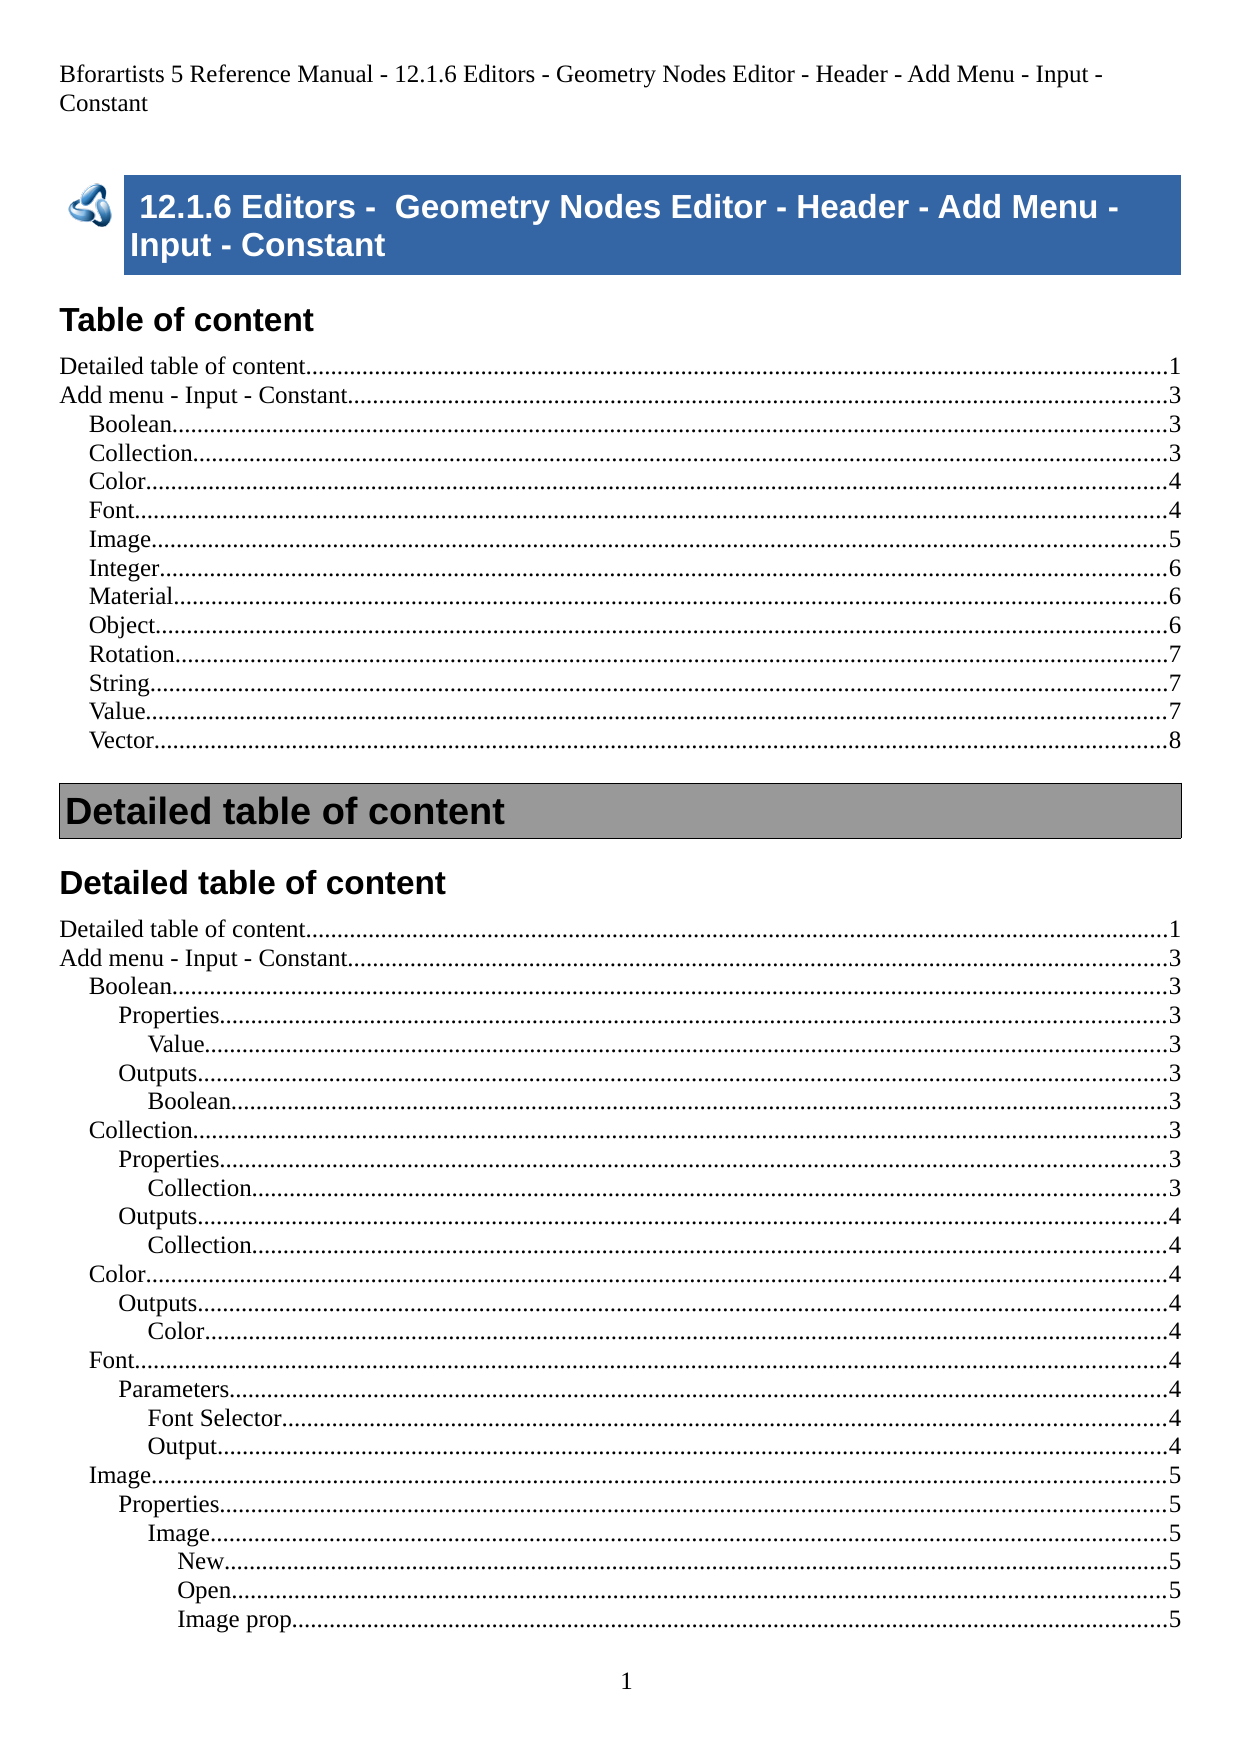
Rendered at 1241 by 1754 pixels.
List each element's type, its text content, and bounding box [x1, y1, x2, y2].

text Collection 3 [88, 1115, 1181, 1144]
text Properties 3 [118, 1144, 1181, 1173]
text Parameters 4 [118, 1374, 1181, 1403]
text Open 5 [177, 1575, 1181, 1604]
text String 7 [88, 668, 1181, 696]
text Outputs 4 [118, 1201, 1181, 1230]
text Value 3 [147, 1029, 1181, 1058]
text Rotation 7 [88, 639, 1181, 668]
text Properties 5 [118, 1489, 1181, 1518]
table_header Detailed table of content [60, 784, 1181, 838]
table_header 12.1.6 Editors - Geometry Nodes Editor - Header - Add Menu - Input - Constant [124, 175, 1181, 275]
subtitle Table of content [59, 300, 1181, 339]
text Vector 8 [88, 725, 1181, 754]
text Image prop 5 [177, 1604, 1181, 1633]
text Collection 3 [88, 438, 1181, 466]
subtitle Detailed table of content [59, 863, 1181, 901]
text Add menu - Input - Constant 3 [59, 943, 1181, 971]
text Detailed table of content 1 [59, 914, 1181, 943]
text Outputs 3 [118, 1058, 1181, 1086]
text Image 5 [88, 1460, 1181, 1489]
text Color 4 [147, 1316, 1181, 1345]
text Material 6 [88, 581, 1181, 610]
text Collection 4 [147, 1230, 1181, 1259]
table_header [59, 175, 124, 275]
text Boolean 3 [147, 1086, 1181, 1115]
text Outputs 4 [118, 1288, 1181, 1316]
text Image 5 [147, 1518, 1181, 1546]
text Add menu - Input - Constant 3 [59, 380, 1181, 409]
text Output 4 [147, 1431, 1181, 1460]
text Boolean 3 [88, 971, 1181, 1000]
text Color 4 [88, 466, 1181, 495]
text Font 4 [88, 1345, 1181, 1374]
text Value 7 [88, 696, 1181, 725]
text Color 4 [88, 1259, 1181, 1288]
text Font 4 [88, 495, 1181, 524]
text New 5 [177, 1546, 1181, 1575]
text Detailed table of content 1 [59, 351, 1181, 380]
text Properties 3 [118, 1000, 1181, 1029]
text Image 5 [88, 524, 1181, 553]
text Integer 6 [88, 553, 1181, 581]
text Font Selector 4 [147, 1403, 1181, 1431]
text Boolean 3 [88, 409, 1181, 438]
picture [65, 180, 114, 230]
text Collection 3 [147, 1173, 1181, 1201]
text Object 6 [88, 610, 1181, 639]
